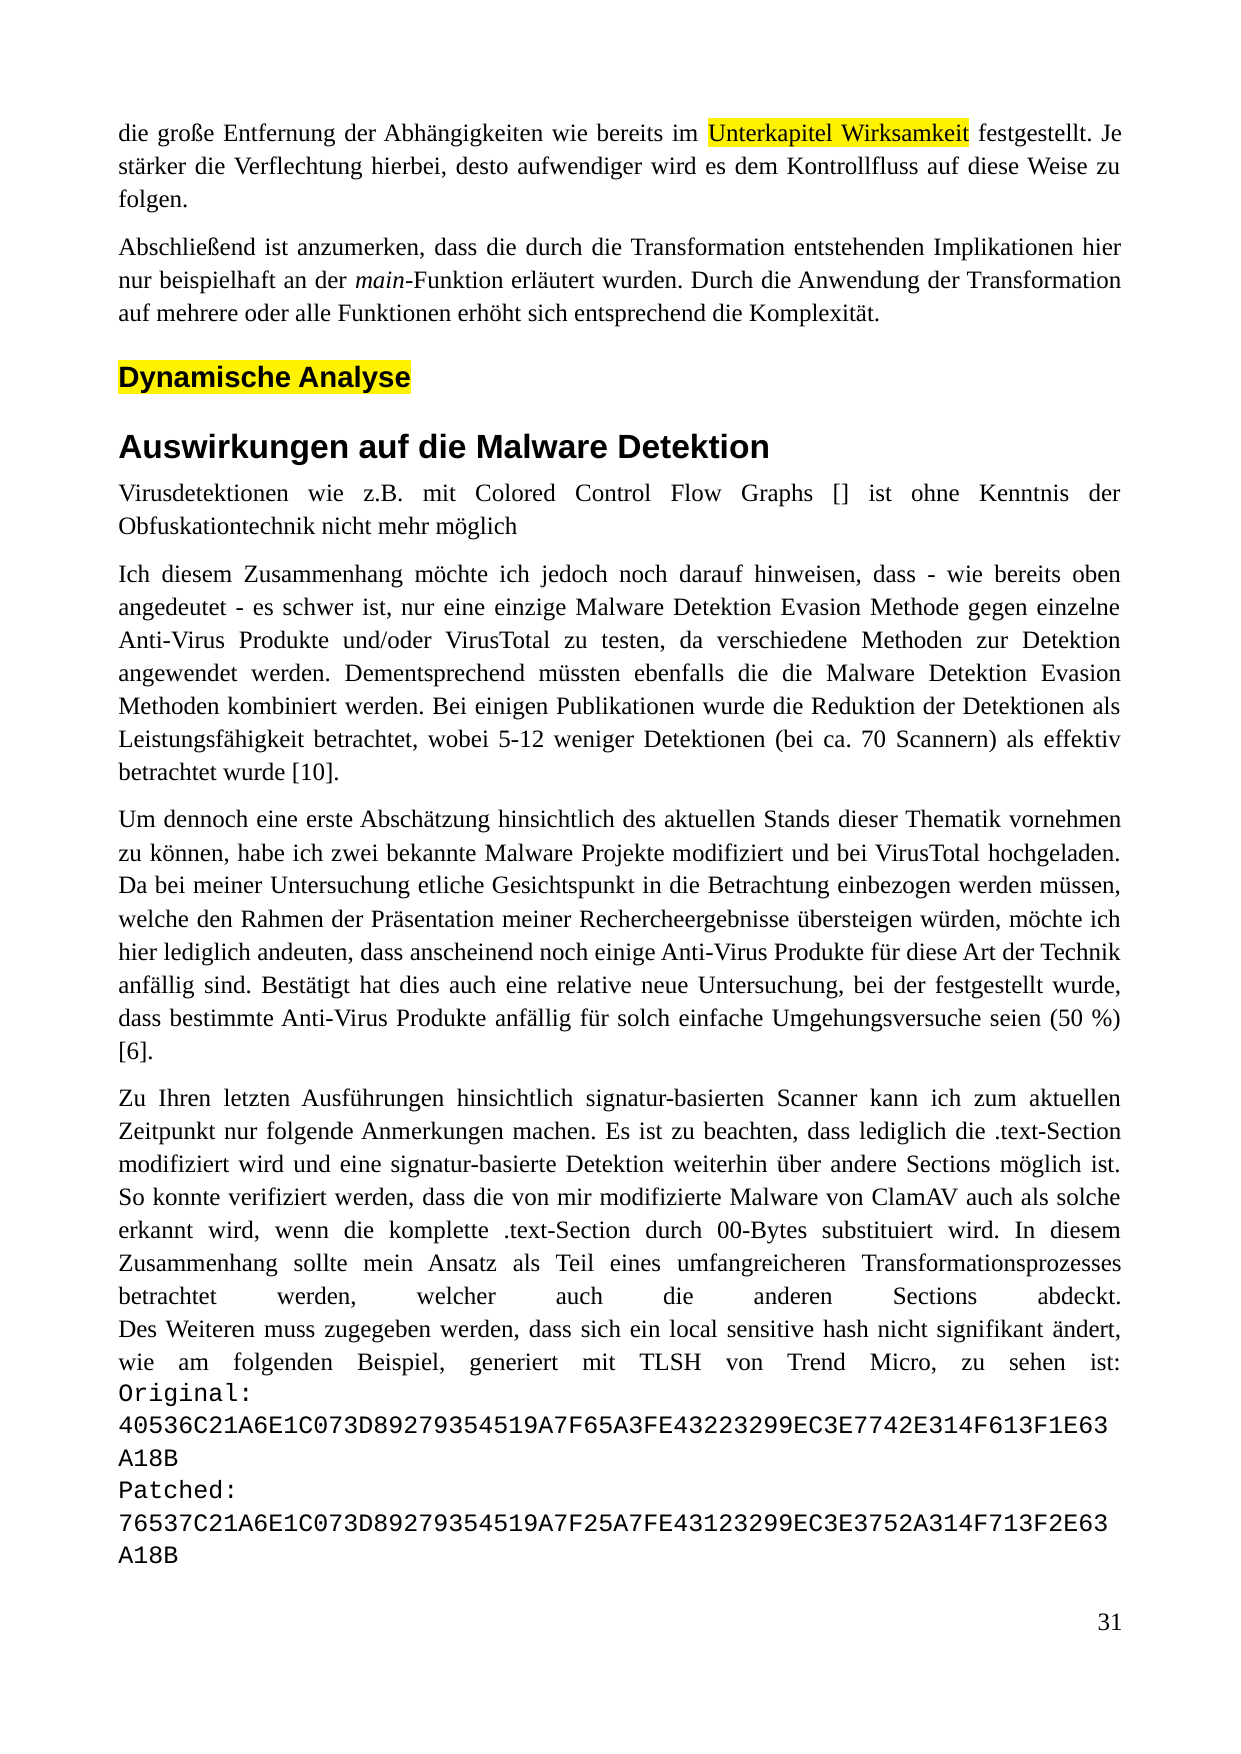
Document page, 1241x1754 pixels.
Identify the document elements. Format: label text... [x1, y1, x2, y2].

text die große Entfernung der Abhängigkeiten wie bereits im Unterkapitel Wirksamkeit festgestellt. Je stärker die Verflechtung hierbei, desto aufwendiger wird es dem Kontrollfluss auf diese Weise zu folgen. [118, 118, 1122, 213]
subtitle Dynamische Analyse [118, 360, 1122, 394]
text Virusdetektionen wie z.B. mit Colored Control Flow Graphs [] ist ohne Kenntnis der Obfuskationtechnik nicht mehr möglich [118, 478, 1122, 540]
text Ich diesem Zusammenhang möchte ich jedoch noch darauf hinweisen, dass - wie bereits oben angedeutet - es schwer ist, nur eine einzige Malware Detektion Evasion Methode gegen einzelne Anti-Virus Produkte und/oder VirusTotal zu testen, da verschiedene Methoden zur Detektion angewendet werden. Dementsprechend müssten ebenfalls die die Malware Detektion Evasion Methoden kombiniert werden. Bei einigen Publikationen wurde die Reduktion der Detektionen als Leistungsfähigkeit betrachtet, wobei 5-12 weniger Detektionen (bei ca. 70 Scannern) als effektiv betrachtet wurde [10]. [118, 559, 1122, 786]
text Um dennoch eine erste Abschätzung hinsichtlich des aktuellen Stands dieser Thematik vornehmen zu können, habe ich zwei bekannte Malware Projekte modifiziert und bei VirusTotal hochgeladen. Da bei meiner Untersuchung etliche Gesichtspunkt in die Betrachtung einbezogen werden müssen, welche den Rahmen der Präsentation meiner Rechercheergebnisse übersteigen würden, möchte ich hier lediglich andeuten, dass anscheinend noch einige Anti-Virus Produkte für diese Art der Technik anfällig sind. Bestätigt hat dies auch eine relative neue Untersuchung, bei der festgestellt wurde, dass bestimmte Anti-Virus Produkte anfällig für solch einfache Umgehungsversuche seien (50 %) [6]. [118, 804, 1122, 1064]
text Abschließend ist anzumerken, dass die durch die Transformation entstehenden Implikationen hier nur beispielhaft an der main-Funktion erläutert wurden. Durch die Anwendung der Transformation auf mehrere oder alle Funktionen erhöht sich entsprechend die Komplexität. [118, 232, 1122, 327]
subtitle Auswirkungen auf die Malware Detektion [118, 427, 1122, 466]
text Zu Ihren letzten Ausführungen hinsichtlich signatur-basierten Scanner kann ich zum aktuellen Zeitpunkt nur folgende Anmerkungen machen. Es ist zu beachten, dass lediglich die .text-Section modifiziert wird und eine signatur-basierte Detektion weiterhin über andere Sections möglich ist. So konnte verifiziert werden, dass die von mir modifizierte Malware von ClamAV auch als solche erkannt wird, wenn die komplette .text-Section durch 00-Bytes substituiert wird. In diesem Zusammenhang sollte mein Ansatz als Teil eines umfangreicheren Transformationsprozesses betrachtet werden, welcher auch die anderen Sections abdeckt. Des Weiteren muss zugegeben werden, dass sich ein local sensitive hash nicht signifikant ändert, wie am folgenden Beispiel, generiert mit TLSH von Trend Micro, zu sehen ist: Original: 40536C21A6E1C073D89279354519A7F65A3FE43223299EC3E7742E314F613F1E63A18B Patched: 76537C21A6E1C073D89279354519A7F25A7FE43123299EC3E3752A314F713F2E63A18B [118, 1083, 1122, 1571]
